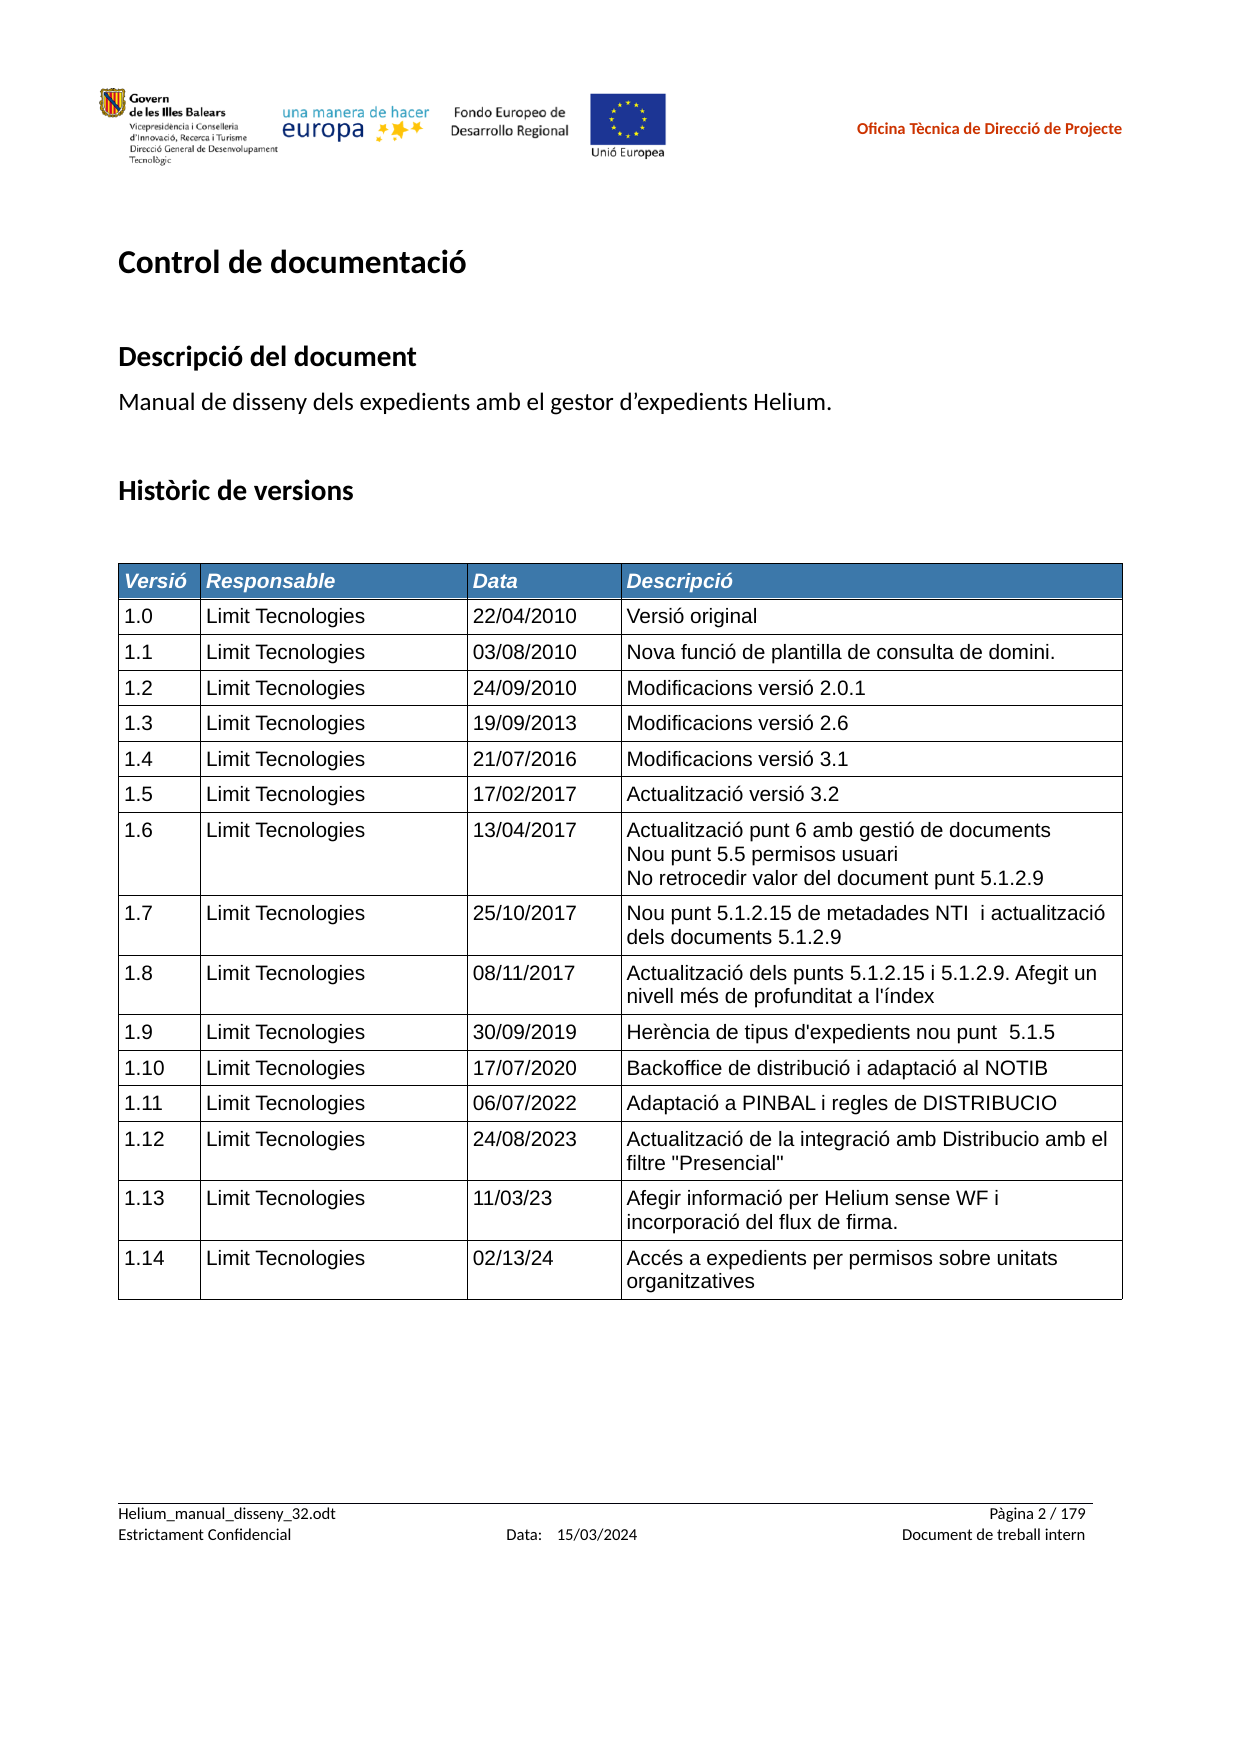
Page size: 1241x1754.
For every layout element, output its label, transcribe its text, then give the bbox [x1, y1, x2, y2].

table_cell 03/08/2010 [468, 635, 621, 669]
table_cell 1.5 [119, 777, 200, 812]
table_cell Limit Tecnologies [201, 1181, 467, 1239]
table_cell 1.0 [119, 600, 200, 634]
table_cell 1.10 [119, 1051, 200, 1085]
table_cell Limit Tecnologies [201, 1122, 467, 1180]
table_cell 1.13 [119, 1181, 200, 1239]
table_cell Limit Tecnologies [201, 956, 467, 1014]
table_cell 1.4 [119, 742, 200, 776]
table_cell 1.8 [119, 956, 200, 1014]
table_cell Nou punt 5.1.2.15 de metadades NTI i actualització dels documents 5.1.2.9 [622, 896, 1122, 954]
table_cell 1.11 [119, 1086, 200, 1121]
table_cell Limit Tecnologies [201, 635, 467, 669]
table_cell 1.12 [119, 1122, 200, 1180]
table_cell 21/07/2016 [468, 742, 621, 776]
table_cell 1.2 [119, 671, 200, 705]
table_cell Modificacions versió 2.0.1 [622, 671, 1122, 705]
table_cell Nova funció de plantilla de consulta de domini. [622, 635, 1122, 669]
table_cell 19/09/2013 [468, 706, 621, 741]
picture [99, 87, 668, 166]
text Històric de versions [118, 472, 1122, 507]
table_cell Actualització versió 3.2 [622, 777, 1122, 812]
table_cell Backoffice de distribució i adaptació al NOTIB [622, 1051, 1122, 1085]
table_cell 22/04/2010 [468, 600, 621, 634]
table_header Versió [119, 564, 200, 598]
table_cell Modificacions versió 2.6 [622, 706, 1122, 741]
table_cell Modificacions versió 3.1 [622, 742, 1122, 776]
table_cell Limit Tecnologies [201, 896, 467, 954]
table_cell 1.7 [119, 896, 200, 954]
text Descripció del document [118, 338, 1122, 373]
table_cell Actualització dels punts 5.1.2.15 i 5.1.2.9. Afegit un nivell més de profunditat a l'índex [622, 956, 1122, 1014]
table_cell Actualització de la integració amb Distribucio amb el filtre "Presencial" [622, 1122, 1122, 1180]
table_cell Actualització punt 6 amb gestió de documents Nou punt 5.5 permisos usuari No retrocedir valor del document punt 5.1.2.9 [622, 813, 1122, 895]
table_cell 08/11/2017 [468, 956, 621, 1014]
table_cell Herència de tipus d'expedients nou punt 5.1.5 [622, 1015, 1122, 1049]
table_cell Limit Tecnologies [201, 1086, 467, 1121]
table_cell Adaptació a PINBAL i regles de DISTRIBUCIO [622, 1086, 1122, 1121]
table_cell 25/10/2017 [468, 896, 621, 954]
table_cell 1.1 [119, 635, 200, 669]
table_cell 06/07/2022 [468, 1086, 621, 1121]
table_header Responsable [201, 564, 467, 598]
table_cell Limit Tecnologies [201, 600, 467, 634]
table_cell Limit Tecnologies [201, 1241, 467, 1299]
text Control de documentació [118, 241, 1122, 282]
table_cell Versió original [622, 600, 1122, 634]
table_header Descripció [622, 564, 1122, 598]
table_cell Limit Tecnologies [201, 1015, 467, 1049]
table_cell 24/09/2010 [468, 671, 621, 705]
table_cell Afegir informació per Helium sense WF i incorporació del flux de firma. [622, 1181, 1122, 1239]
table_cell 17/07/2020 [468, 1051, 621, 1085]
table_cell Accés a expedients per permisos sobre unitats organitzatives [622, 1241, 1122, 1299]
table_cell Limit Tecnologies [201, 777, 467, 812]
table_cell Limit Tecnologies [201, 706, 467, 741]
table_cell 13/02/24 [468, 1241, 621, 1299]
table_cell 24/08/2023 [468, 1122, 621, 1180]
text Manual de disseny dels expedients amb el gestor d’expedients Helium. [118, 386, 1122, 416]
table_cell Limit Tecnologies [201, 671, 467, 705]
table_cell Limit Tecnologies [201, 813, 467, 895]
table_header Data [468, 564, 621, 598]
table_cell 30/09/2019 [468, 1015, 621, 1049]
table_cell 1.6 [119, 813, 200, 895]
table_cell 13/04/2017 [468, 813, 621, 895]
table_cell Limit Tecnologies [201, 742, 467, 776]
table_cell 03/11/23 [468, 1181, 621, 1239]
table_cell 1.3 [119, 706, 200, 741]
table_cell 1.9 [119, 1015, 200, 1049]
table_cell 17/02/2017 [468, 777, 621, 812]
table_cell 1.14 [119, 1241, 200, 1299]
table_cell Limit Tecnologies [201, 1051, 467, 1085]
